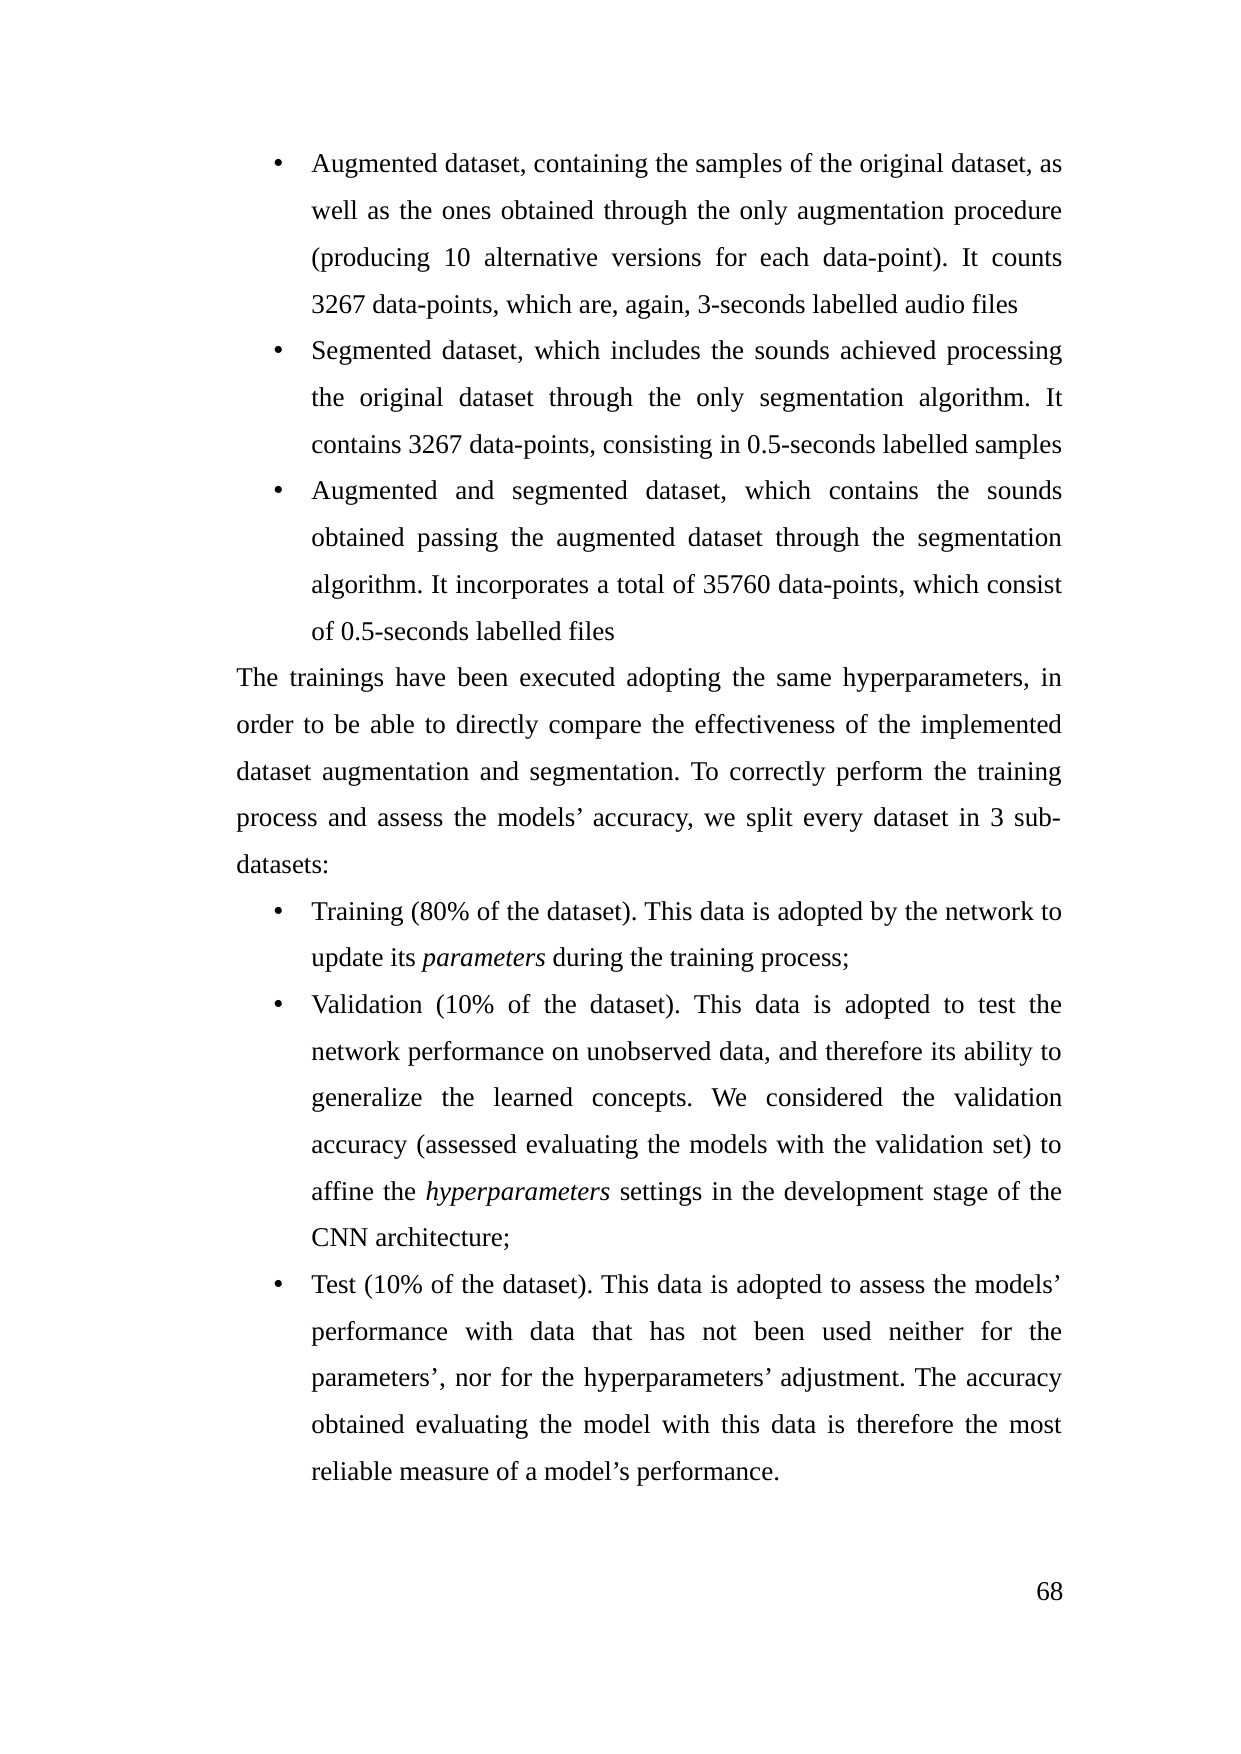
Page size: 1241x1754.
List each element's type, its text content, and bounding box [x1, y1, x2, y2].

list Test (10% of the dataset). This data is adopted to assess the models’ performance with data that has not been used neither for the parameters’, nor for the hyperparameters’ adjustment. The accuracy obtained evaluating the model with this data is therefore the most reliable measure of a model’s performance. [274, 1268, 1063, 1486]
list Segmented dataset, which includes the sounds achieved processing the original dataset through the only segmentation algorithm. It contains 3267 data-points, consisting in 0.5-seconds labelled samples [274, 334, 1063, 459]
list Augmented dataset, containing the samples of the original dataset, as well as the ones obtained through the only augmentation procedure (producing 10 alternative versions for each data-point). It counts 3267 data-points, which are, again, 3-seconds labelled audio files [274, 148, 1063, 319]
list Validation (10% of the dataset). This data is adopted to test the network performance on unobserved data, and therefore its ability to generalize the learned concepts. We considered the validation accuracy (assessed evaluating the models with the validation set) to affine the hyperparameters settings in the development stage of the CNN architecture; [274, 988, 1063, 1253]
list Augmented and segmented dataset, which contains the sounds obtained passing the augmented dataset through the segmentation algorithm. It incorporates a total of 35760 data-points, which consist of 0.5-seconds labelled files [274, 474, 1063, 646]
text The trainings have been executed adopting the same hyperparameters, in order to be able to directly compare the effectiveness of the implemented dataset augmentation and segmentation. To correctly perform the training process and assess the models’ accuracy, we split every dataset in 3 sub-datasets: [236, 661, 1063, 879]
list Training (80% of the dataset). This data is adopted by the network to update its parameters during the training process; [274, 894, 1063, 972]
